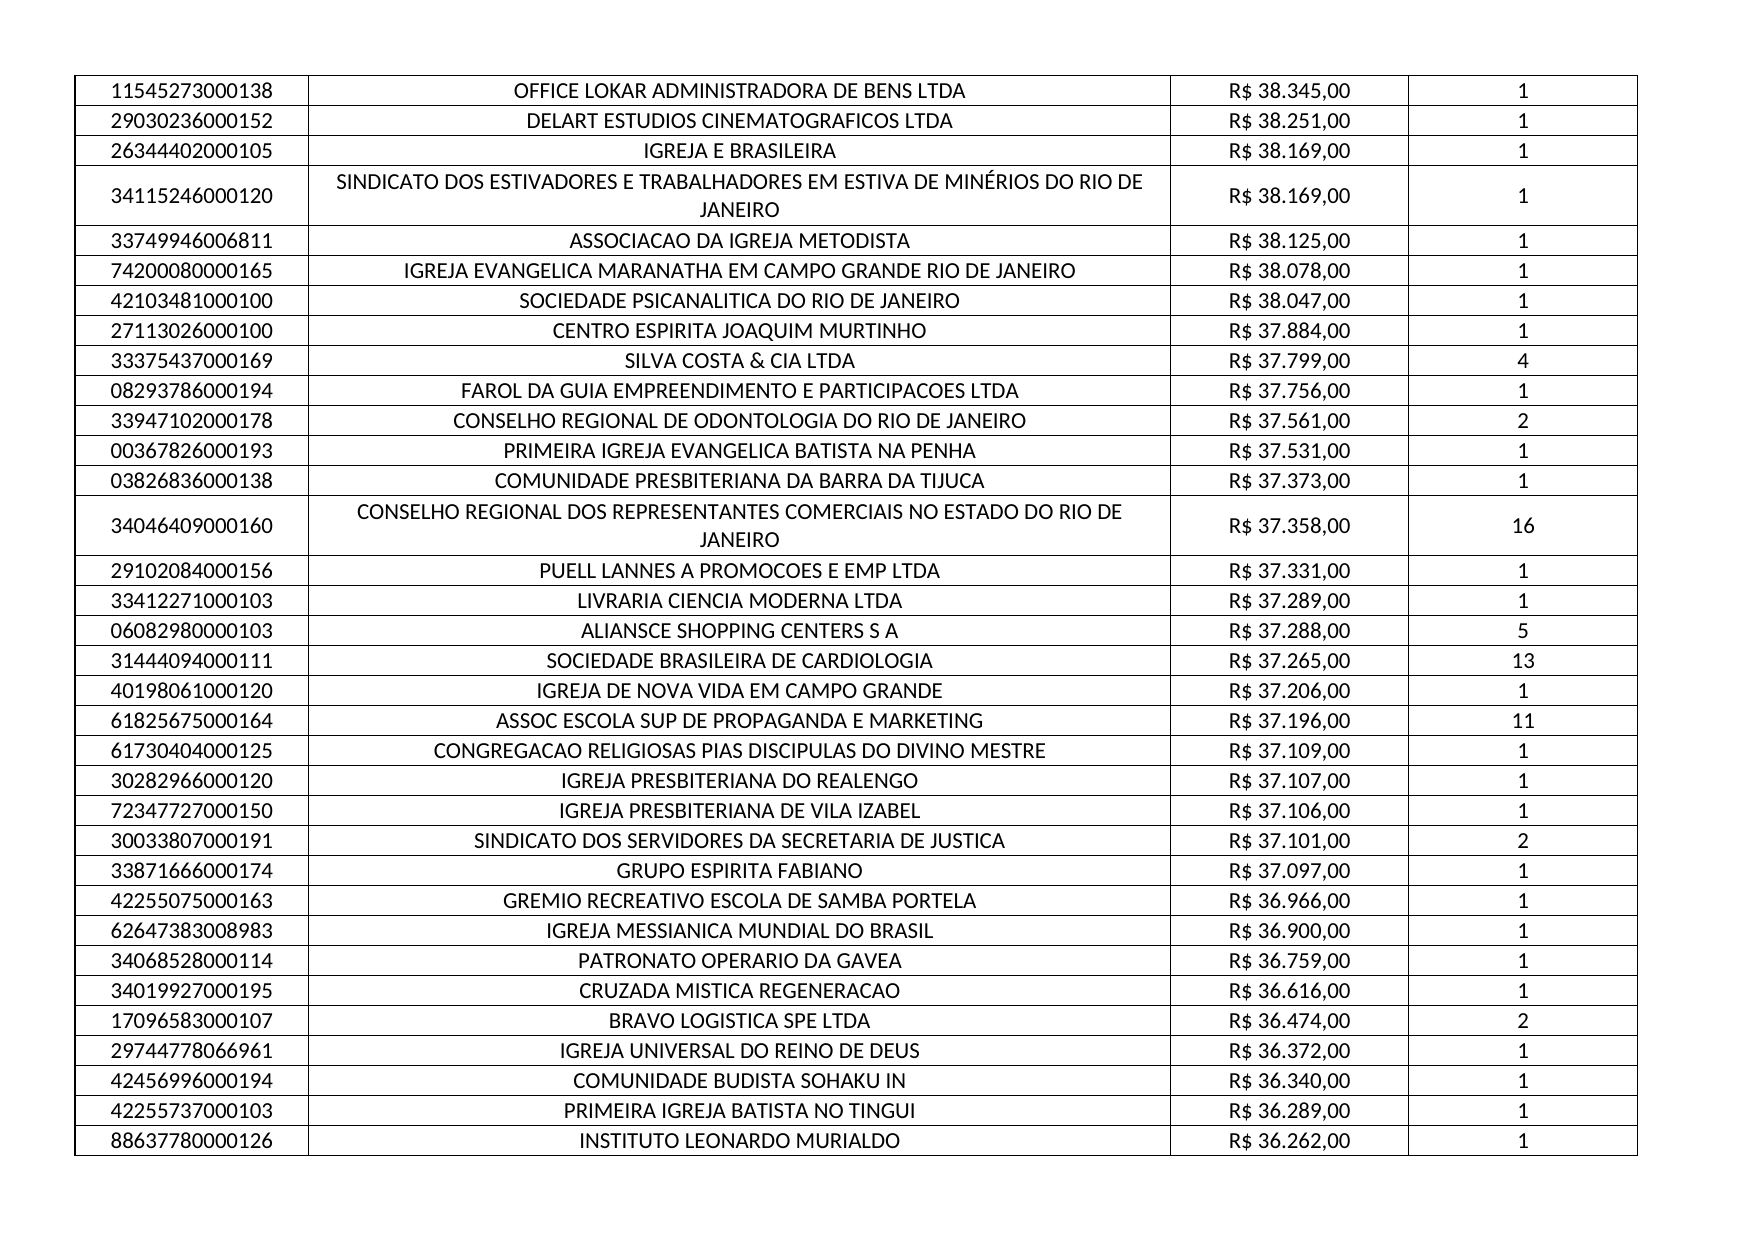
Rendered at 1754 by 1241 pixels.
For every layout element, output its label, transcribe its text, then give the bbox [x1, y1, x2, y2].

table_cell 33375437000169 [76, 346, 308, 375]
table_cell 61825675000164 [76, 706, 308, 735]
table_cell OFFICE LOKAR ADMINISTRADORA DE BENS LTDA [309, 76, 1170, 105]
table_cell GRUPO ESPIRITA FABIANO [309, 856, 1170, 885]
table_cell SINDICATO DOS SERVIDORES DA SECRETARIA DE JUSTICA [309, 826, 1170, 855]
table_cell INSTITUTO LEONARDO MURIALDO [309, 1126, 1170, 1155]
table_cell DELART ESTUDIOS CINEMATOGRAFICOS LTDA [309, 106, 1170, 135]
table_cell R$ 37.289,00 [1171, 586, 1408, 615]
table_cell 1 [1409, 556, 1637, 585]
table_cell 1 [1409, 676, 1637, 705]
table_cell R$ 37.358,00 [1171, 496, 1408, 555]
table_cell 1 [1409, 586, 1637, 615]
table_cell SOCIEDADE PSICANALITICA DO RIO DE JANEIRO [309, 286, 1170, 315]
table_cell 1 [1409, 76, 1637, 105]
table_cell 42456996000194 [76, 1066, 308, 1095]
table_cell 00367826000193 [76, 436, 308, 465]
table_cell R$ 37.799,00 [1171, 346, 1408, 375]
table_cell 1 [1409, 976, 1637, 1005]
table_cell IGREJA EVANGELICA MARANATHA EM CAMPO GRANDE RIO DE JANEIRO [309, 256, 1170, 285]
table_cell 42103481000100 [76, 286, 308, 315]
table_cell R$ 37.288,00 [1171, 616, 1408, 645]
table_cell R$ 38.078,00 [1171, 256, 1408, 285]
table_cell R$ 37.756,00 [1171, 376, 1408, 405]
table_cell CRUZADA MISTICA REGENERACAO [309, 976, 1170, 1005]
table_cell 1 [1409, 1036, 1637, 1065]
table_cell CONGREGACAO RELIGIOSAS PIAS DISCIPULAS DO DIVINO MESTRE [309, 736, 1170, 765]
table_cell COMUNIDADE BUDISTA SOHAKU IN [309, 1066, 1170, 1095]
table_cell R$ 36.372,00 [1171, 1036, 1408, 1065]
table_cell R$ 37.265,00 [1171, 646, 1408, 675]
table_cell 29030236000152 [76, 106, 308, 135]
table_cell 42255075000163 [76, 886, 308, 915]
table_cell 1 [1409, 256, 1637, 285]
table_cell CONSELHO REGIONAL DE ODONTOLOGIA DO RIO DE JANEIRO [309, 406, 1170, 435]
table_cell 2 [1409, 826, 1637, 855]
table_cell PATRONATO OPERARIO DA GAVEA [309, 946, 1170, 975]
table_cell R$ 37.097,00 [1171, 856, 1408, 885]
table_cell 34019927000195 [76, 976, 308, 1005]
table_cell 06082980000103 [76, 616, 308, 645]
table_cell 30033807000191 [76, 826, 308, 855]
table_cell 1 [1409, 916, 1637, 945]
table_cell 34046409000160 [76, 496, 308, 555]
table_cell 1 [1409, 736, 1637, 765]
table_cell 34115246000120 [76, 166, 308, 225]
table_cell 40198061000120 [76, 676, 308, 705]
table_cell 42255737000103 [76, 1096, 308, 1125]
table_cell FAROL DA GUIA EMPREENDIMENTO E PARTICIPACOES LTDA [309, 376, 1170, 405]
table_cell 61730404000125 [76, 736, 308, 765]
table_cell 1 [1409, 376, 1637, 405]
table_cell 29744778066961 [76, 1036, 308, 1065]
table_cell 1 [1409, 1096, 1637, 1125]
table_cell 1 [1409, 1066, 1637, 1095]
table_cell 1 [1409, 856, 1637, 885]
table_cell 1 [1409, 886, 1637, 915]
table_cell R$ 37.101,00 [1171, 826, 1408, 855]
table_cell PRIMEIRA IGREJA EVANGELICA BATISTA NA PENHA [309, 436, 1170, 465]
table_cell PRIMEIRA IGREJA BATISTA NO TINGUI [309, 1096, 1170, 1125]
table_cell R$ 37.106,00 [1171, 796, 1408, 825]
table_cell 03826836000138 [76, 466, 308, 495]
table_cell 13 [1409, 646, 1637, 675]
table_cell 5 [1409, 616, 1637, 645]
table_cell 17096583000107 [76, 1006, 308, 1035]
table_cell 1 [1409, 286, 1637, 315]
table_cell IGREJA PRESBITERIANA DO REALENGO [309, 766, 1170, 795]
table_cell 72347727000150 [76, 796, 308, 825]
table_cell IGREJA E BRASILEIRA [309, 136, 1170, 165]
table_cell R$ 37.884,00 [1171, 316, 1408, 345]
table_cell SOCIEDADE BRASILEIRA DE CARDIOLOGIA [309, 646, 1170, 675]
table_cell 2 [1409, 406, 1637, 435]
table_cell R$ 37.373,00 [1171, 466, 1408, 495]
table_cell R$ 37.531,00 [1171, 436, 1408, 465]
table_cell 1 [1409, 796, 1637, 825]
table_cell 34068528000114 [76, 946, 308, 975]
table_cell R$ 36.340,00 [1171, 1066, 1408, 1095]
table_cell 1 [1409, 946, 1637, 975]
table_cell SINDICATO DOS ESTIVADORES E TRABALHADORES EM ESTIVA DE MINÉRIOS DO RIO DE JANEIRO [309, 166, 1170, 225]
table_cell 88637780000126 [76, 1126, 308, 1155]
table_cell 08293786000194 [76, 376, 308, 405]
table_cell 26344402000105 [76, 136, 308, 165]
table_cell SILVA COSTA & CIA LTDA [309, 346, 1170, 375]
table_cell R$ 37.109,00 [1171, 736, 1408, 765]
table_cell 33871666000174 [76, 856, 308, 885]
table_cell GREMIO RECREATIVO ESCOLA DE SAMBA PORTELA [309, 886, 1170, 915]
table_cell 62647383008983 [76, 916, 308, 945]
table_cell 1 [1409, 466, 1637, 495]
table_cell ASSOCIACAO DA IGREJA METODISTA [309, 226, 1170, 255]
table_cell 4 [1409, 346, 1637, 375]
table_cell R$ 36.966,00 [1171, 886, 1408, 915]
table_cell R$ 36.474,00 [1171, 1006, 1408, 1035]
table_cell 11545273000138 [76, 76, 308, 105]
table_cell 1 [1409, 766, 1637, 795]
table_cell R$ 37.206,00 [1171, 676, 1408, 705]
table_cell CENTRO ESPIRITA JOAQUIM MURTINHO [309, 316, 1170, 345]
table_cell 29102084000156 [76, 556, 308, 585]
table_cell 33412271000103 [76, 586, 308, 615]
table_cell 16 [1409, 496, 1637, 555]
table_cell R$ 38.125,00 [1171, 226, 1408, 255]
table_cell 1 [1409, 1126, 1637, 1155]
table_cell ASSOC ESCOLA SUP DE PROPAGANDA E MARKETING [309, 706, 1170, 735]
table_cell 31444094000111 [76, 646, 308, 675]
table_cell 74200080000165 [76, 256, 308, 285]
table_cell R$ 36.262,00 [1171, 1126, 1408, 1155]
table_cell R$ 38.345,00 [1171, 76, 1408, 105]
table_cell IGREJA UNIVERSAL DO REINO DE DEUS [309, 1036, 1170, 1065]
table_cell CONSELHO REGIONAL DOS REPRESENTANTES COMERCIAIS NO ESTADO DO RIO DE JANEIRO [309, 496, 1170, 555]
table_cell R$ 36.289,00 [1171, 1096, 1408, 1125]
table_cell COMUNIDADE PRESBITERIANA DA BARRA DA TIJUCA [309, 466, 1170, 495]
table_cell R$ 36.900,00 [1171, 916, 1408, 945]
table_cell R$ 37.331,00 [1171, 556, 1408, 585]
table_cell 1 [1409, 436, 1637, 465]
table_cell 1 [1409, 166, 1637, 225]
table_cell 33947102000178 [76, 406, 308, 435]
table_cell 27113026000100 [76, 316, 308, 345]
table_cell R$ 36.759,00 [1171, 946, 1408, 975]
table_cell BRAVO LOGISTICA SPE LTDA [309, 1006, 1170, 1035]
table_cell 2 [1409, 1006, 1637, 1035]
table_cell 1 [1409, 136, 1637, 165]
table_cell IGREJA MESSIANICA MUNDIAL DO BRASIL [309, 916, 1170, 945]
table_cell R$ 37.196,00 [1171, 706, 1408, 735]
table_cell ALIANSCE SHOPPING CENTERS S A [309, 616, 1170, 645]
table_cell R$ 38.169,00 [1171, 136, 1408, 165]
table_cell LIVRARIA CIENCIA MODERNA LTDA [309, 586, 1170, 615]
table_cell R$ 36.616,00 [1171, 976, 1408, 1005]
table_cell 33749946006811 [76, 226, 308, 255]
table_cell 11 [1409, 706, 1637, 735]
table_cell R$ 38.251,00 [1171, 106, 1408, 135]
table_cell 1 [1409, 316, 1637, 345]
table_cell R$ 38.169,00 [1171, 166, 1408, 225]
table_cell PUELL LANNES A PROMOCOES E EMP LTDA [309, 556, 1170, 585]
table_cell 30282966000120 [76, 766, 308, 795]
table_cell R$ 37.561,00 [1171, 406, 1408, 435]
table_cell R$ 37.107,00 [1171, 766, 1408, 795]
table_cell 1 [1409, 226, 1637, 255]
table_cell IGREJA PRESBITERIANA DE VILA IZABEL [309, 796, 1170, 825]
table_cell 1 [1409, 106, 1637, 135]
table_cell IGREJA DE NOVA VIDA EM CAMPO GRANDE [309, 676, 1170, 705]
table_cell R$ 38.047,00 [1171, 286, 1408, 315]
